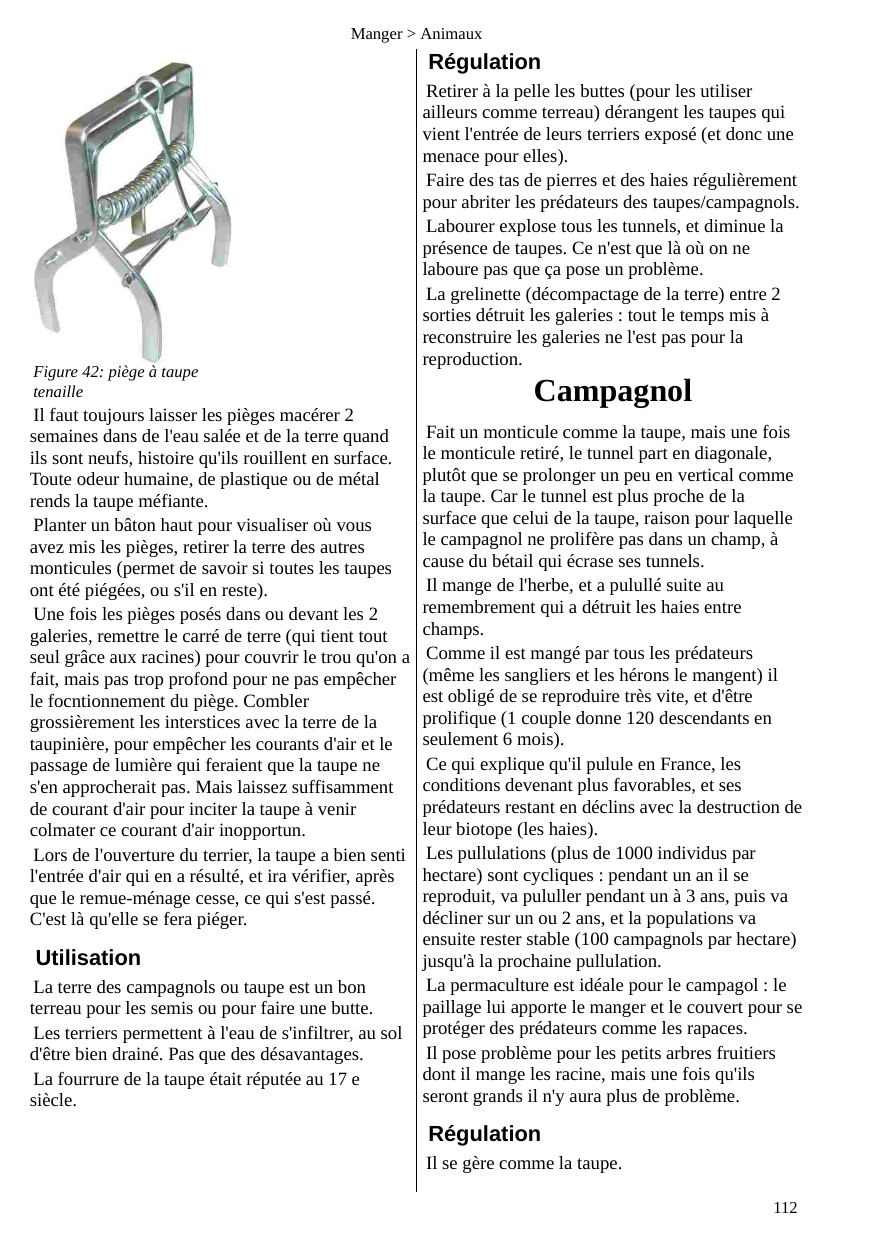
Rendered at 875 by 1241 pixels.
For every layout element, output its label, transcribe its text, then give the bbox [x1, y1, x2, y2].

text La fourrure de la taupe était réputée au 17 e siècle. [29, 1068, 411, 1111]
text La grelinette (décompactage de la terre) entre 2 sorties détruit les galeries : tout le temps mis à reconstruire les galeries ne l'est pas pour la reproduction. [422, 283, 803, 369]
text La terre des campagnols ou taupe est un bon terreau pour les semis ou pour faire une butte. [29, 976, 411, 1019]
text La permaculture est idéale pour le campagol : le paillage lui apporte le manger et le couvert pour se protéger des prédateurs comme les rapaces. [422, 974, 803, 1039]
text Labourer explose tous les tunnels, et diminue la présence de taupes. Ce n'est que là où on ne laboure pas que ça pose un problème. [422, 215, 803, 280]
text Figure 42: piège à taupe tenaille [33, 363, 231, 401]
text Il pose problème pour les petits arbres fruitiers dont il mange les racine, mais une fois qu'ils seront grands il n'y aura plus de problème. [422, 1042, 803, 1106]
subtitle Utilisation [35, 944, 411, 969]
subtitle Régulation [428, 49, 803, 74]
text Ce qui explique qu'il pulule en France, les conditions devenant plus favorables, et ses prédateurs restant en déclins avec la destruction de leur biotope (les haies). [422, 753, 803, 839]
text Les pullulations (plus de 1000 individus par hectare) sont cycliques : pendant un an il se reproduit, va pululler pendant un à 3 ans, puis va décliner sur un ou 2 ans, et la populations va ensuite rester stable (100 campagnols par hectare) jusqu'à la prochaine pullulation. [422, 842, 803, 971]
text Comme il est mangé par tous les prédateurs (même les sangliers et les hérons le mangent) il est obligé de se reproduire très vite, et d'être prolifique (1 couple donne 120 descendants en seulement 6 mois). [422, 642, 803, 750]
subtitle Campagnol [422, 372, 803, 409]
text Fait un monticule comme la taupe, mais une fois le monticule retiré, le tunnel part en diagonale, plutôt que se prolonger un peu en vertical comme la taupe. Car le tunnel est plus proche de la surface que celui de la taupe, raison pour laquelle le campagnol ne prolifère pas dans un champ, à cause du bétail qui écrase ses tunnels. [422, 421, 803, 571]
text Les terriers permettent à l'eau de s'infiltrer, au sol d'être bien drainé. Pas que des désavantages. [29, 1022, 411, 1065]
picture [33, 61, 232, 363]
text Il mange de l'herbe, et a pulullé suite au remembrement qui a détruit les haies entre champs. [422, 574, 803, 639]
text Une fois les pièges posés dans ou devant les 2 galeries, remettre le carré de terre (qui tient tout seul grâce aux racines) pour couvrir le trou qu'on a fait, mais pas trop profond pour ne pas empêcher le focntionnement du piège. Combler grossièrement les interstices avec la terre de la taupinière, pour empêcher les courants d'air et le passage de lumière qui feraient que la taupe ne s'en approcherait pas. Mais laissez suffisamment de courant d'air pour inciter la taupe à venir colmater ce courant d'air inopportun. [29, 603, 411, 841]
subtitle Régulation [428, 1121, 803, 1146]
text Il faut toujours laisser les pièges macérer 2 semaines dans de l'eau salée et de la terre quand ils sont neufs, histoire qu'ils rouillent en surface. Toute odeur humaine, de plastique ou de métal rends la taupe méfiante. [29, 403, 411, 511]
text Lors de l'ouverture du terrier, la taupe a bien senti l'entrée d'air qui en a résulté, et ira vérifier, après que le remue-ménage cesse, ce qui s'est passé. C'est là qu'elle se fera piéger. [29, 843, 411, 930]
text Faire des tas de pierres et des haies régulièrement pour abriter les prédateurs des taupes/campagnols. [422, 169, 803, 212]
text Planter un bâton haut pour visualiser où vous avez mis les pièges, retirer la terre des autres monticules (permet de savoir si toutes les taupes ont été piégées, ou s'il en reste). [29, 514, 411, 600]
text Retirer à la pelle les buttes (pour les utiliser ailleurs comme terreau) dérangent les taupes qui vient l'entrée de leurs terriers exposé (et donc une menace pour elles). [422, 80, 803, 166]
text Il se gère comme la taupe. [422, 1152, 803, 1174]
